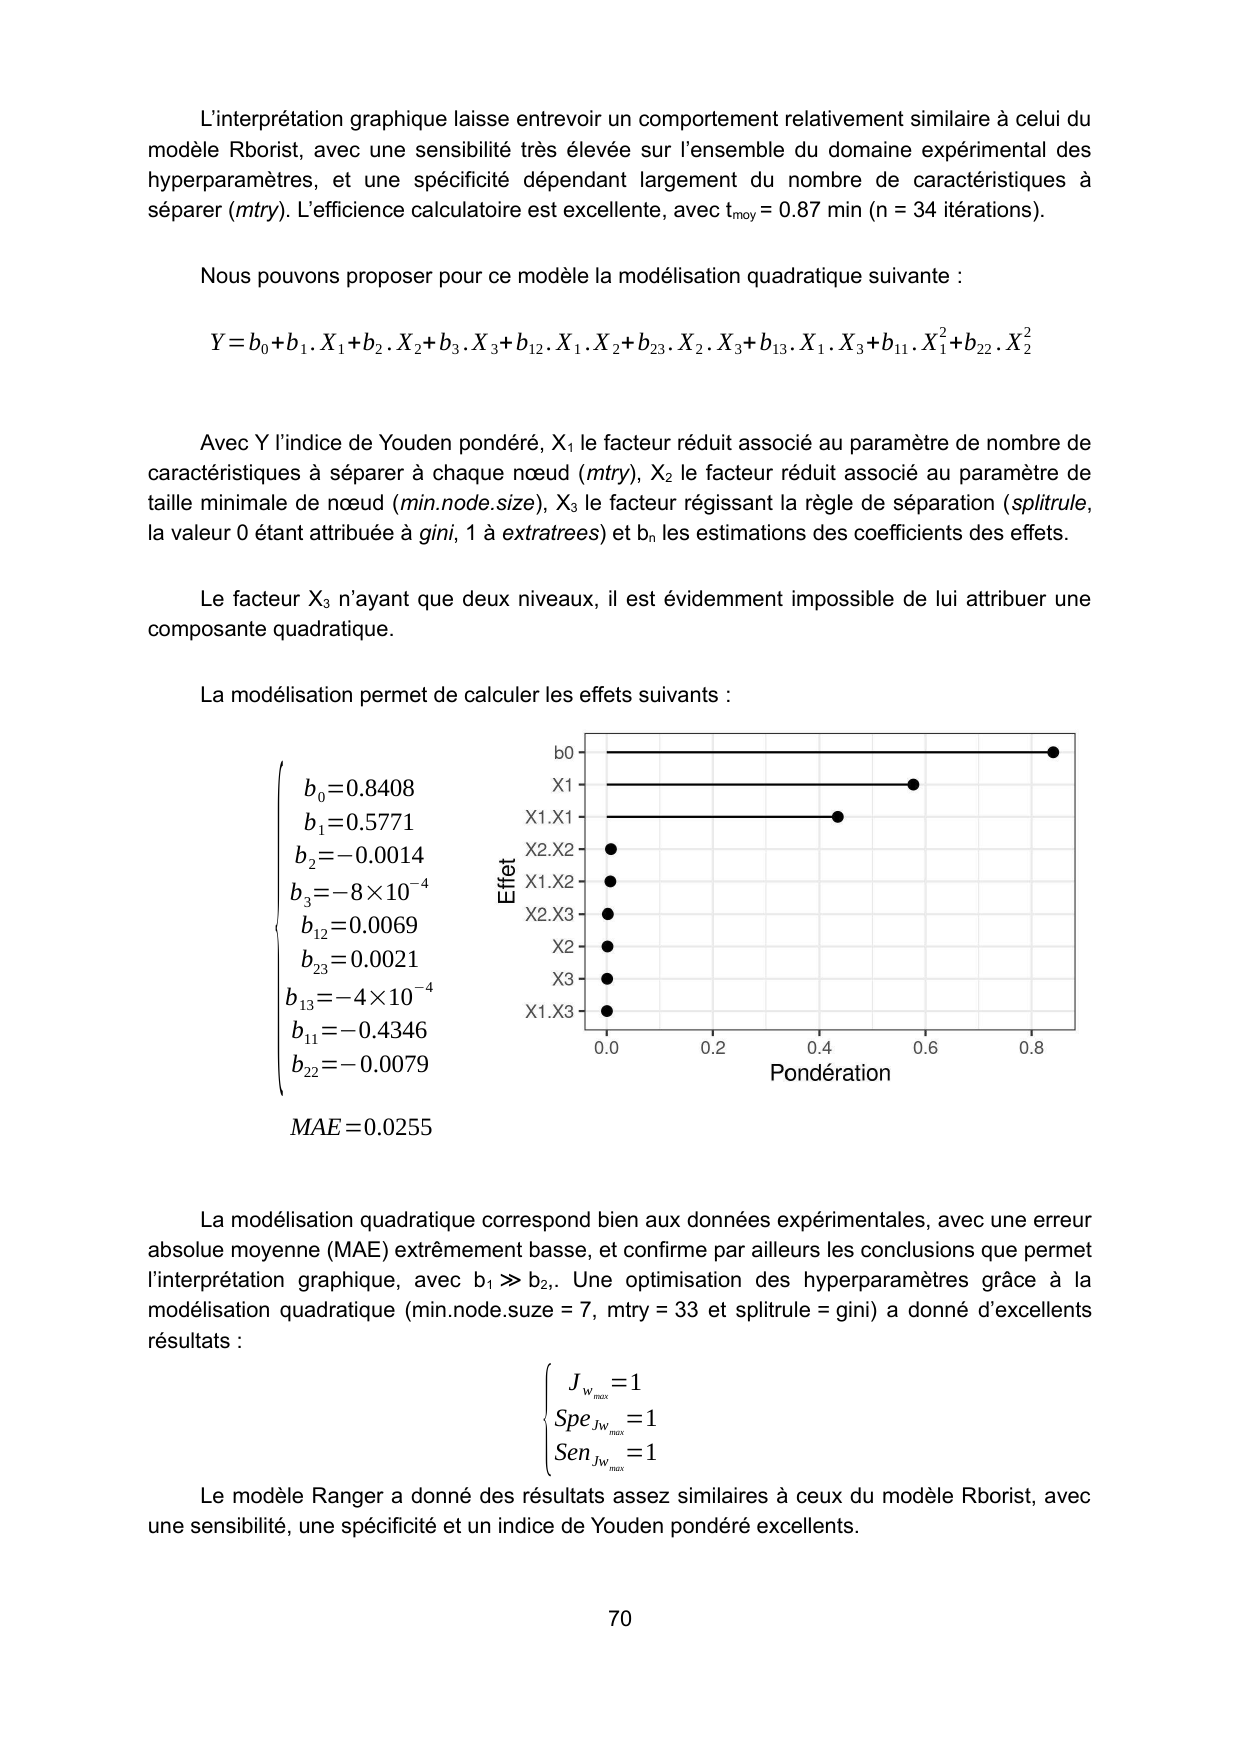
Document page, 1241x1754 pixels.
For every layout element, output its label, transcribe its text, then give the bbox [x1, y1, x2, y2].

text La modélisation quadratique correspond bien aux données expérimentales, avec une erreur absolue moyenne (MAE) extrêmement basse, et confirme par ailleurs les conclusions que permet l’interprétation graphique, avec b1 ≫ b2,. Une optimisation des hyperparamètres grâce à la modélisation quadratique (min.node.suze = 7, mtry = 33 et splitrule = gini) a donné d’excellents résultats : [148, 1207, 1093, 1353]
text Nous pouvons proposer pour ce modèle la modélisation quadratique suivante : [148, 263, 1093, 288]
text La modélisation permet de calculer les effets suivants : [148, 682, 1093, 707]
picture [486, 721, 1087, 1097]
text Le facteur X3 n’ayant que deux niveaux, il est évidemment impossible de lui attribuer une composante quadratique. [148, 586, 1093, 641]
text Avec Y l’indice de Youden pondéré, X1 le facteur réduit associé au paramètre de nombre de caractéristiques à séparer à chaque nœud (mtry), X2 le facteur réduit associé au paramètre de taille minimale de nœud (min.node.size), X3 le facteur régissant la règle de séparation (splitrule, la valeur 0 étant attribuée à gini, 1 à extratrees) et bn les estimations des coefficients des effets. [148, 429, 1093, 545]
text L’interprétation graphique laisse entrevoir un comportement relativement similaire à celui du modèle Rborist, avec une sensibilité très élevée sur l’ensemble du domaine expérimental des hyperparamètres, et une spécificité dépendant largement du nombre de caractéristiques à séparer (mtry). L’efficience calculatoire est excellente, avec tmoy = 0.87 min (n = 34 itérations). [148, 106, 1093, 222]
text Le modèle Ranger a donné des résultats assez similaires à ceux du modèle Rborist, avec une sensibilité, une spécificité et un indice de Youden pondéré excellents. [148, 1393, 1093, 1538]
